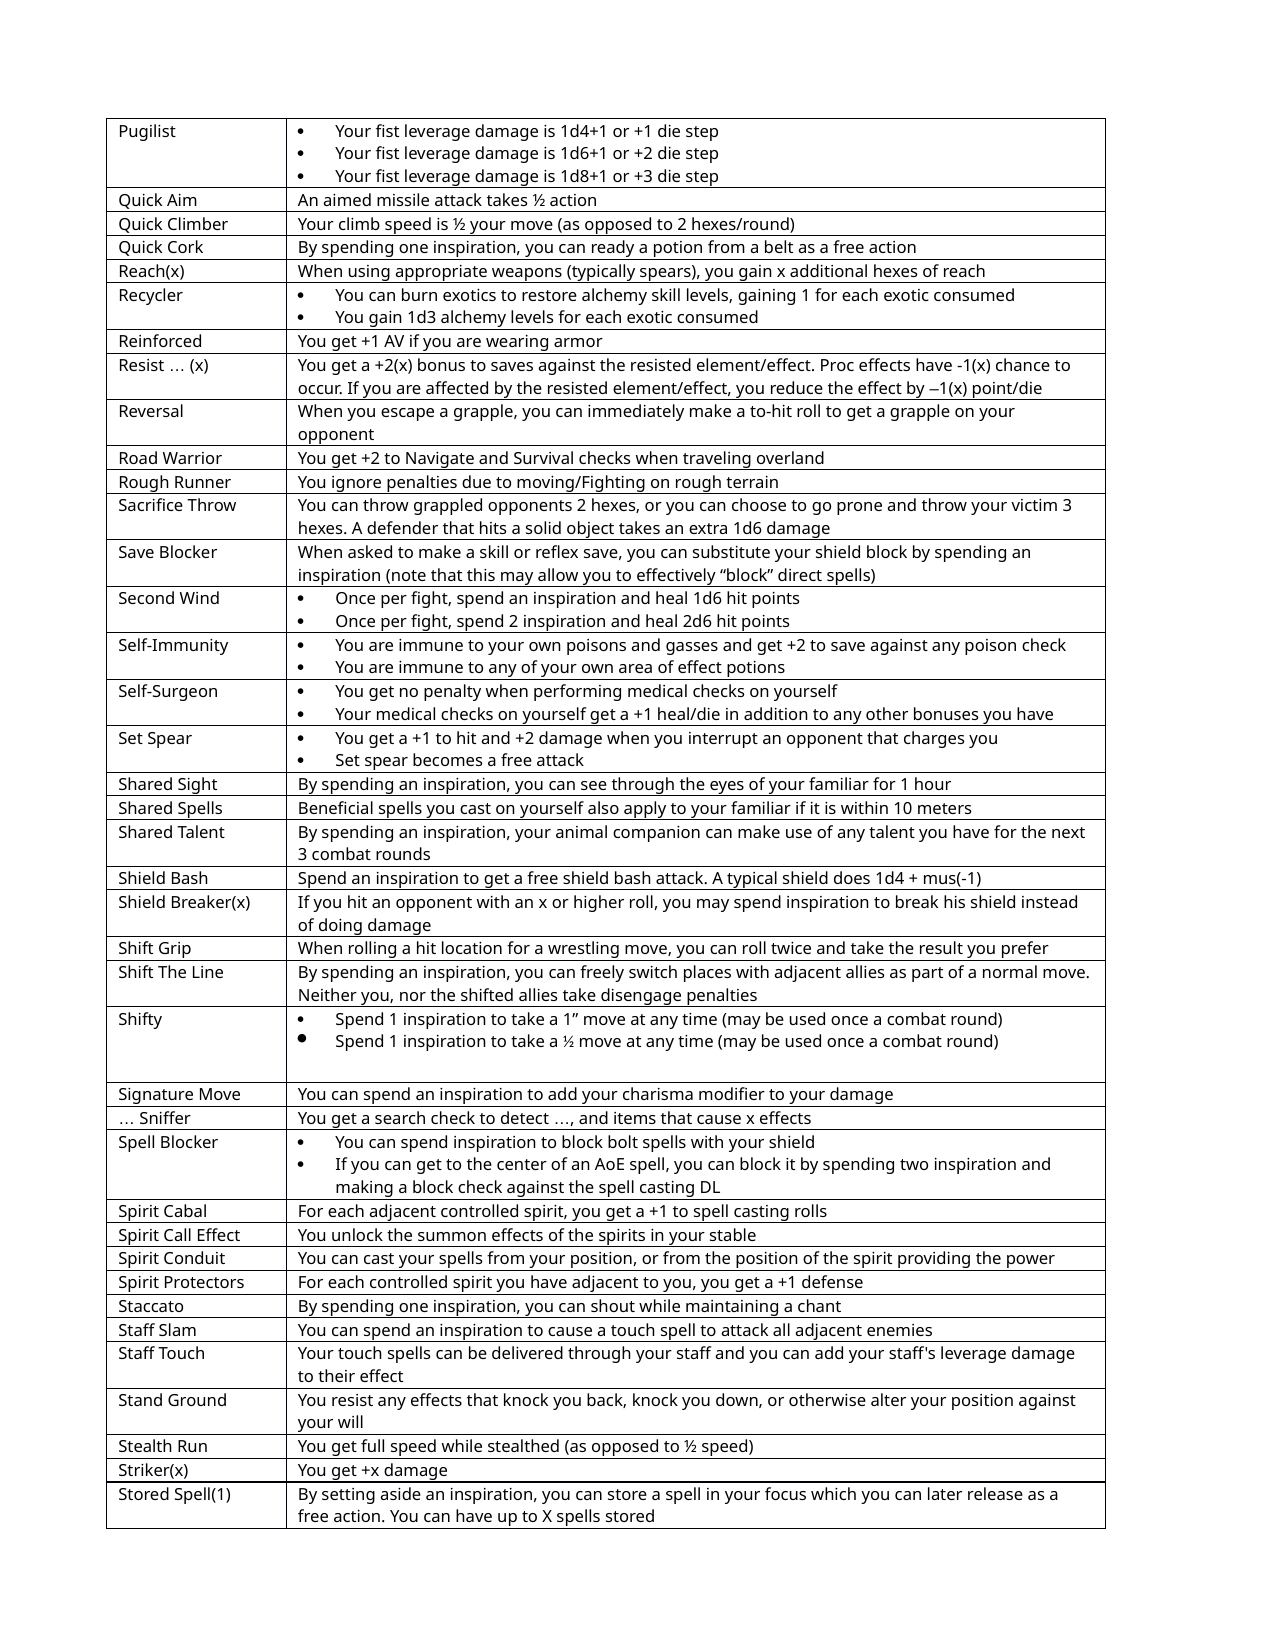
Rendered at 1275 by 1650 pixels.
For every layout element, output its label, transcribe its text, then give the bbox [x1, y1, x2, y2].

table_cell … Sniffer [107, 1107, 286, 1129]
table_cell You can spend inspiration to block bolt spells with your shield If you can get to the center of an AoE spell, you can block it by spending two inspiration and making a block check against the spell casting DL [287, 1130, 1105, 1198]
table_cell You can cast your spells from your position, or from the position of the spirit providing the power [287, 1247, 1105, 1270]
table_cell Save Blocker [107, 540, 286, 586]
table_cell Reach(x) [107, 260, 286, 282]
table_cell You get +1 AV if you are wearing armor [287, 330, 1105, 352]
table_cell Road Warrior [107, 446, 286, 469]
table_cell By setting aside an inspiration, you can store a spell in your focus which you can later release as a free action. You can have up to X spells stored [287, 1483, 1105, 1528]
table_cell When you escape a grapple, you can immediately make a to-hit roll to get a grapple on your opponent [287, 400, 1105, 445]
table_cell Staff Slam [107, 1318, 286, 1341]
table_cell You can spend an inspiration to cause a touch spell to attack all adjacent enemies [287, 1318, 1105, 1341]
table_cell Recycler [107, 283, 286, 329]
table_cell You can spend an inspiration to add your charisma modifier to your damage [287, 1083, 1105, 1106]
table_cell For each adjacent controlled spirit, you get a +1 to spell casting rolls [287, 1200, 1105, 1222]
table_cell Shared Spells [107, 796, 286, 819]
table_cell Spend an inspiration to get a free shield bash attack. A typical shield does 1d4 + mus(-1) [287, 867, 1105, 889]
table_cell Spell Blocker [107, 1130, 286, 1198]
table_cell Shift The Line [107, 961, 286, 1006]
table_cell Staccato [107, 1295, 286, 1317]
table_cell Staff Touch [107, 1342, 286, 1387]
table_cell Spend 1 inspiration to take a 1” move at any time (may be used once a combat round) Spend 1 inspiration to take a ½ move at any time (may be used once a combat round) [287, 1007, 1105, 1082]
table_cell Stored Spell(1) [107, 1483, 286, 1528]
table_cell Signature Move [107, 1083, 286, 1106]
table_cell Your touch spells can be delivered through your staff and you can add your staff's leverage damage to their effect [287, 1342, 1105, 1387]
table_cell Spirit Cabal [107, 1200, 286, 1222]
table_cell Pugilist [107, 119, 286, 187]
table_cell By spending an inspiration, your animal companion can make use of any talent you have for the next 3 combat rounds [287, 820, 1105, 866]
table_cell For each controlled spirit you have adjacent to you, you get a +1 defense [287, 1271, 1105, 1293]
table_cell You unlock the summon effects of the spirits in your stable [287, 1223, 1105, 1246]
table_cell Beneficial spells you cast on yourself also apply to your familiar if it is within 10 meters [287, 796, 1105, 819]
table_cell You get +2 to Navigate and Survival checks when traveling overland [287, 446, 1105, 469]
table_cell You can throw grappled opponents 2 hexes, or you can choose to go prone and throw your victim 3 hexes. A defender that hits a solid object takes an extra 1d6 damage [287, 494, 1105, 539]
table_cell When using appropriate weapons (typically spears), you gain x additional hexes of reach [287, 260, 1105, 282]
table_cell Your fist leverage damage is 1d4+1 or +1 die step Your fist leverage damage is 1d6+1 or +2 die step Your fist leverage damage is 1d8+1 or +3 die step [287, 119, 1105, 187]
table_cell You get a +1 to hit and +2 damage when you interrupt an opponent that charges you Set spear becomes a free attack [287, 726, 1105, 772]
table_cell Reinforced [107, 330, 286, 352]
table_cell Shield Bash [107, 867, 286, 889]
table_cell Reversal [107, 400, 286, 445]
table_cell Second Wind [107, 587, 286, 632]
table_cell Rough Runner [107, 470, 286, 493]
table_cell You get no penalty when performing medical checks on yourself Your medical checks on yourself get a +1 heal/die in addition to any other bonuses you have [287, 680, 1105, 725]
table_cell Spirit Call Effect [107, 1223, 286, 1246]
table_cell You get a +2(x) bonus to saves against the resisted element/effect. Proc effects have -1(x) chance to occur. If you are affected by the resisted element/effect, you reduce the effect by –1(x) point/die [287, 354, 1105, 399]
table_cell Self-Immunity [107, 633, 286, 679]
table_cell You get +x damage [287, 1459, 1105, 1481]
table_cell You get a search check to detect …, and items that cause x effects [287, 1107, 1105, 1129]
table_cell Stand Ground [107, 1389, 286, 1434]
table_cell If you hit an opponent with an x or higher roll, you may spend inspiration to break his shield instead of doing damage [287, 890, 1105, 936]
table_cell Shield Breaker(x) [107, 890, 286, 936]
table_cell When asked to make a skill or reflex save, you can substitute your shield block by spending an inspiration (note that this may allow you to effectively “block” direct spells) [287, 540, 1105, 586]
table_cell Spirit Protectors [107, 1271, 286, 1293]
table_cell Resist … (x) [107, 354, 286, 399]
table_cell You ignore penalties due to moving/Fighting on rough terrain [287, 470, 1105, 493]
table_cell Set Spear [107, 726, 286, 772]
table_cell By spending an inspiration, you can freely switch places with adjacent allies as part of a normal move. Neither you, nor the shifted allies take disengage penalties [287, 961, 1105, 1006]
table_cell When rolling a hit location for a wrestling move, you can roll twice and take the result you prefer [287, 937, 1105, 959]
table_cell Quick Climber [107, 212, 286, 235]
table_cell Shift Grip [107, 937, 286, 959]
table_cell Self-Surgeon [107, 680, 286, 725]
table_cell You get full speed while stealthed (as opposed to ½ speed) [287, 1435, 1105, 1458]
table_cell Stealth Run [107, 1435, 286, 1458]
table_cell You are immune to your own poisons and gasses and get +2 to save against any poison check You are immune to any of your own area of effect potions [287, 633, 1105, 679]
table_cell You can burn exotics to restore alchemy skill levels, gaining 1 for each exotic consumed You gain 1d3 alchemy levels for each exotic consumed [287, 283, 1105, 329]
table_cell Quick Cork [107, 236, 286, 258]
table_cell You resist any effects that knock you back, knock you down, or otherwise alter your position against your will [287, 1389, 1105, 1434]
table_cell By spending one inspiration, you can ready a potion from a belt as a free action [287, 236, 1105, 258]
table_cell An aimed missile attack takes ½ action [287, 188, 1105, 211]
table_cell Spirit Conduit [107, 1247, 286, 1270]
table_cell By spending an inspiration, you can see through the eyes of your familiar for 1 hour [287, 773, 1105, 795]
table_cell Striker(x) [107, 1459, 286, 1481]
table_cell Quick Aim [107, 188, 286, 211]
table_cell Shifty [107, 1007, 286, 1082]
table_cell Sacrifice Throw [107, 494, 286, 539]
table_cell Your climb speed is ½ your move (as opposed to 2 hexes/round) [287, 212, 1105, 235]
table_cell By spending one inspiration, you can shout while maintaining a chant [287, 1295, 1105, 1317]
table_cell Once per fight, spend an inspiration and heal 1d6 hit points Once per fight, spend 2 inspiration and heal 2d6 hit points [287, 587, 1105, 632]
table_cell Shared Talent [107, 820, 286, 866]
table_cell Shared Sight [107, 773, 286, 795]
